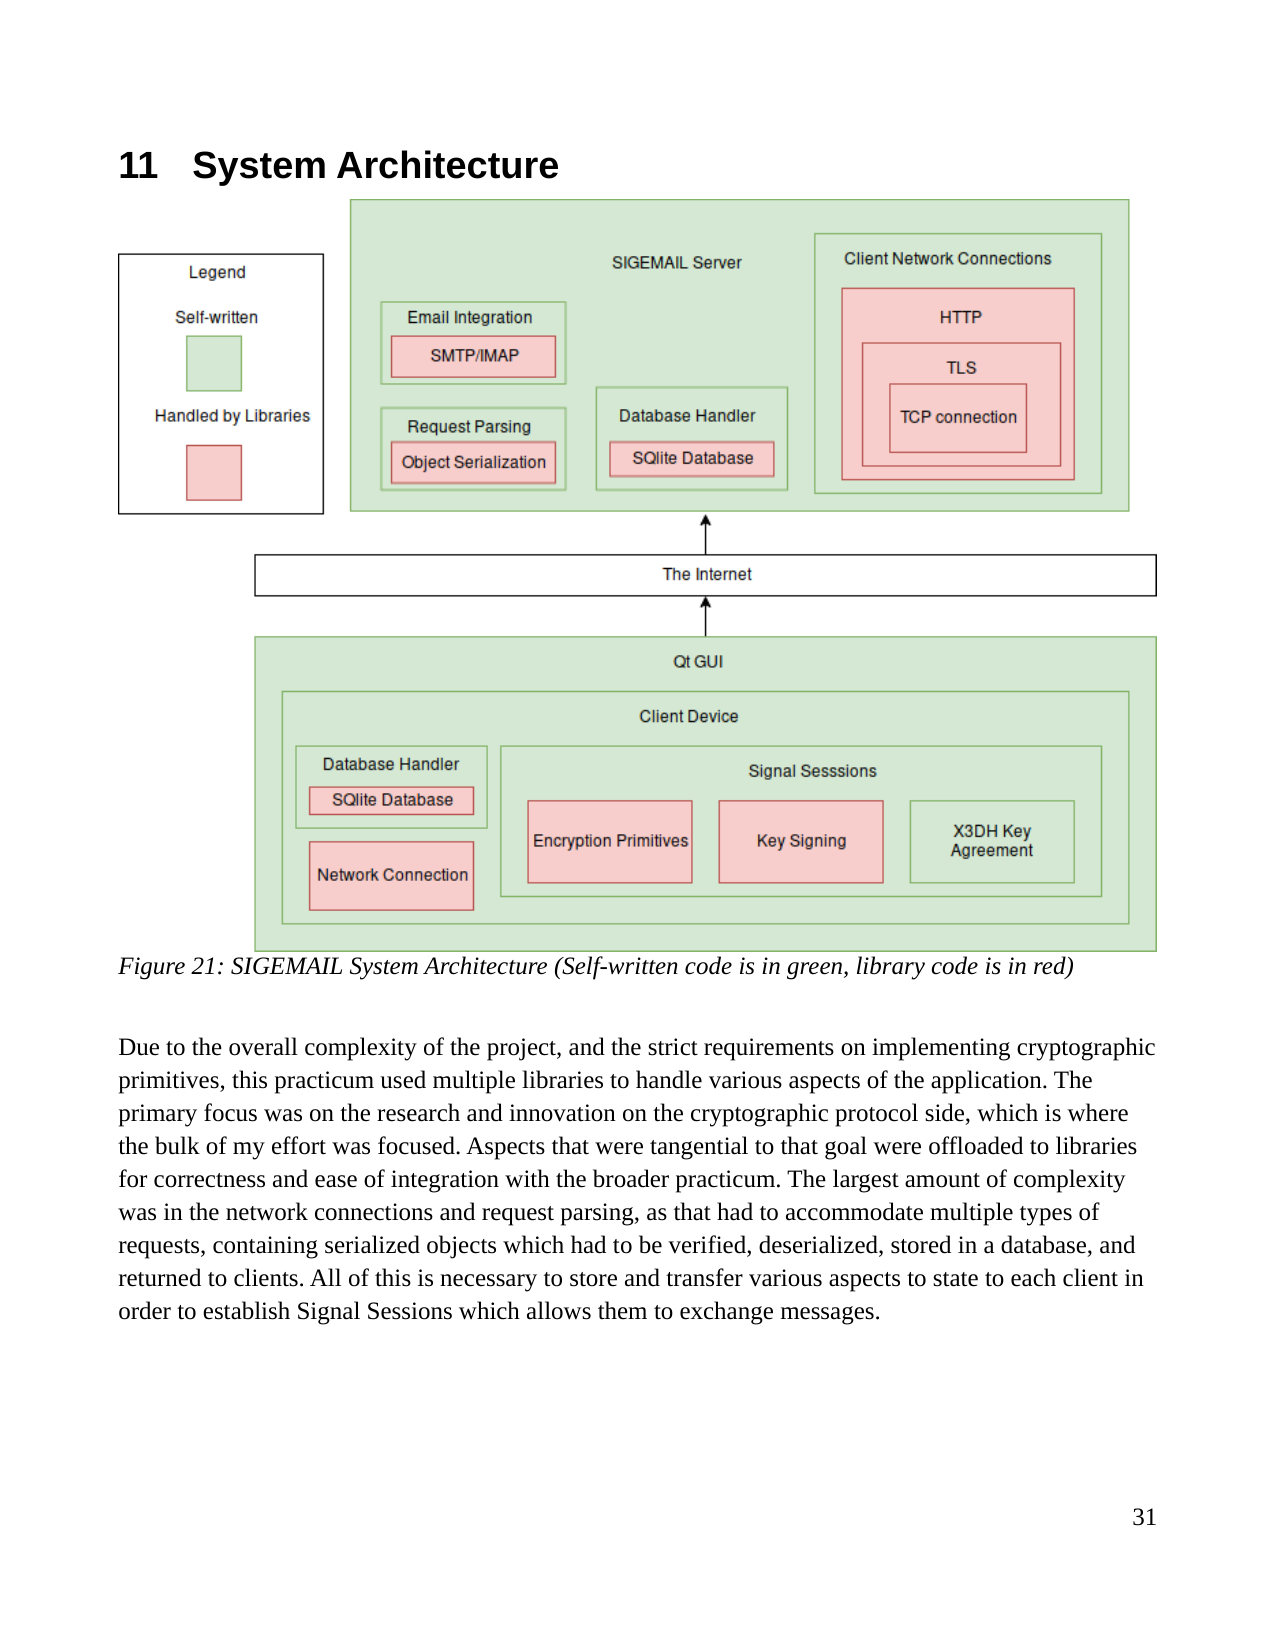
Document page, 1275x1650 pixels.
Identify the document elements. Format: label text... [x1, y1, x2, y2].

subtitle System Architecture [118, 143, 1157, 187]
text Figure 21: SIGEMAIL System Architecture (Self-written code is in green, library code is in red) [118, 952, 1157, 980]
picture [118, 199, 1157, 952]
text Due to the overall complexity of the project, and the strict requirements on implementing cryptographic primitives, this practicum used multiple libraries to handle various aspects of the application. The primary focus was on the research and innovation on the cryptographic protocol side, which is where the bulk of my effort was focused. Aspects that were tangential to that goal were offloaded to libraries for correctness and ease of integration with the broader practicum. The largest amount of complexity was in the network connections and request parsing, as that had to accommodate multiple types of requests, containing serialized objects which had to be verified, deserialized, stored in a database, and returned to clients. All of this is necessary to store and transfer various aspects to state to each client in order to establish Signal Sessions which allows them to exchange messages. [118, 1032, 1157, 1325]
